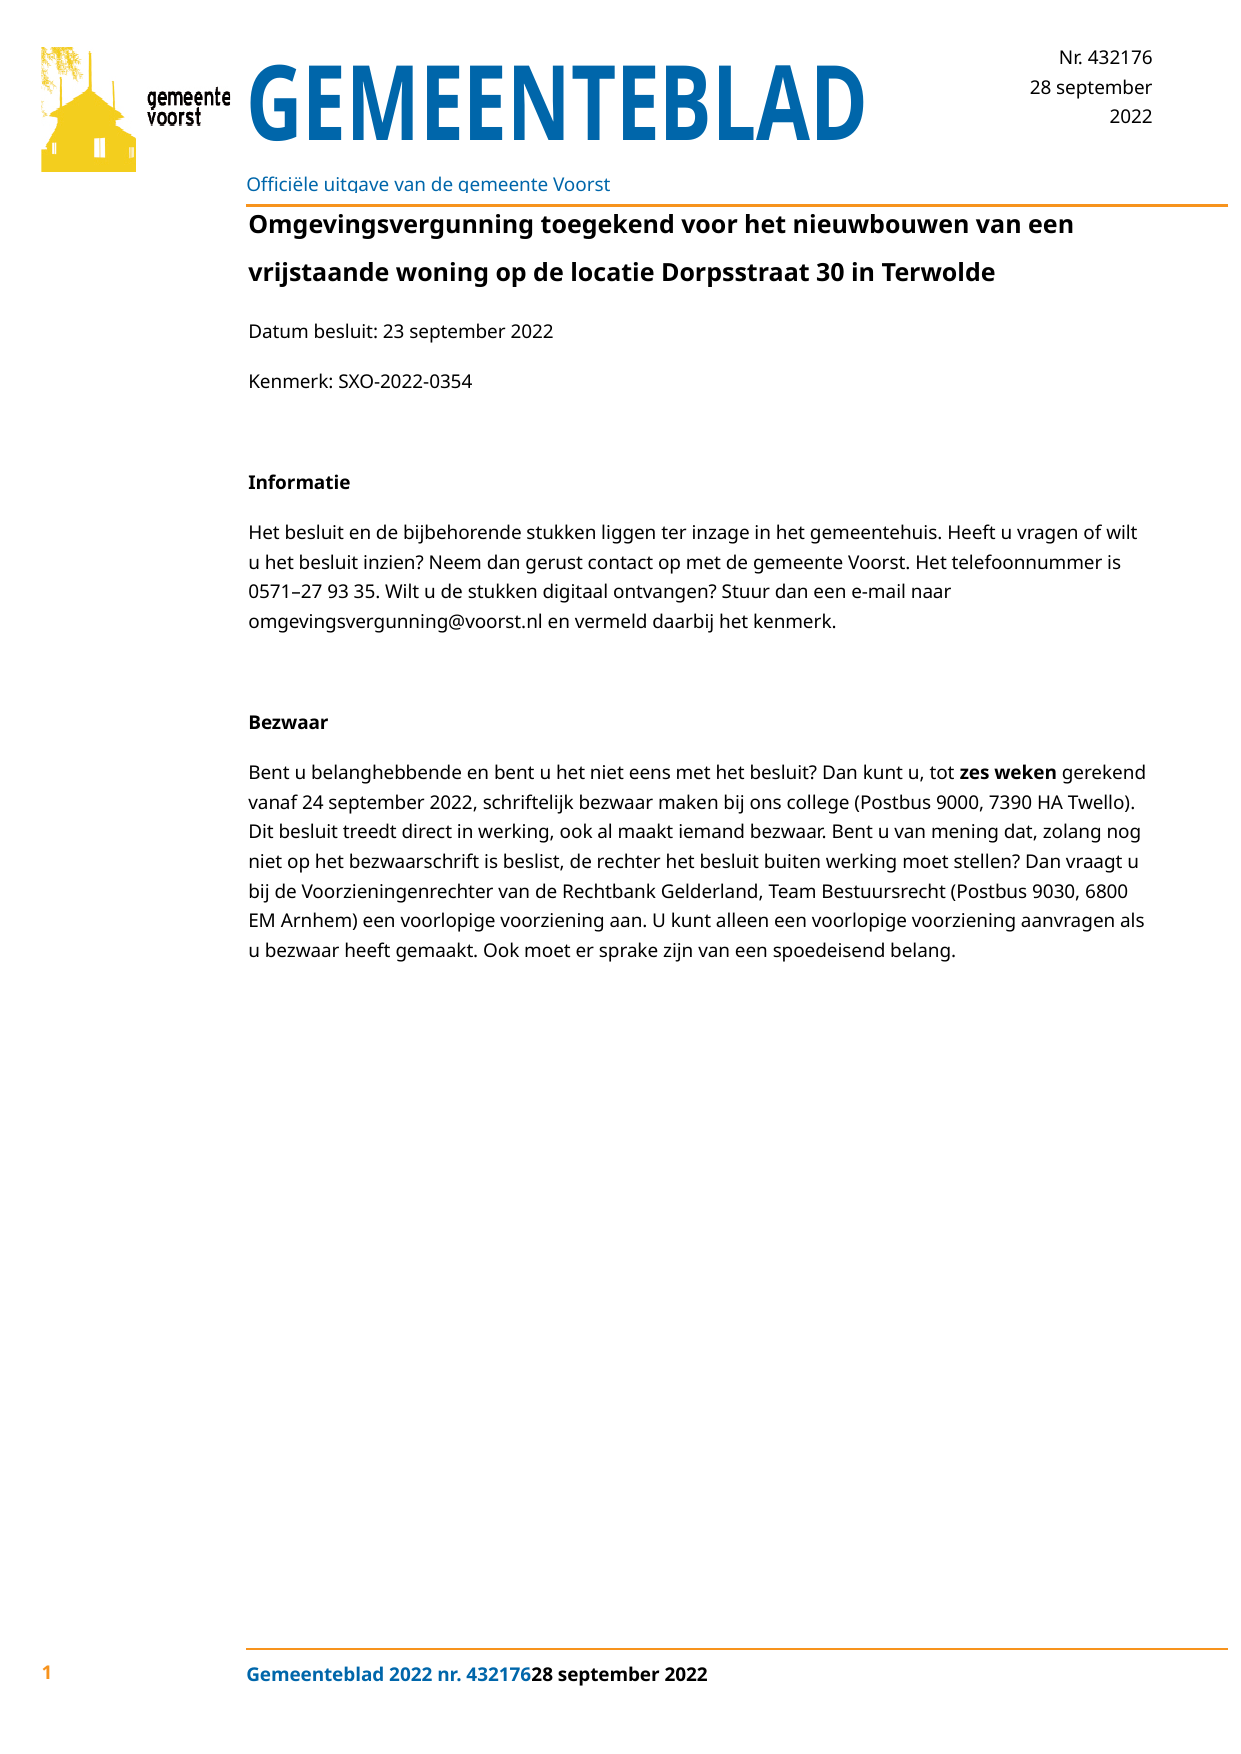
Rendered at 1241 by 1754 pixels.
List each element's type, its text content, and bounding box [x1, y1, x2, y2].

text Omgevingsvergunning toegekend voor het nieuwbouwen van een vrijstaande woning op de locatie Dorpsstraat 30 in Terwolde [248, 207, 1152, 288]
picture [41, 47, 231, 172]
text Informatie [248, 469, 1152, 495]
text Bent u belanghebbende en bent u het niet eens met het besluit? Dan kunt u, tot zes weken gerekend vanaf 24 september 2022, schriftelijk bezwaar maken bij ons college (Postbus 9000, 7390 HA Twello). Dit besluit treedt direct in werking, ook al maakt iemand bezwaar. Bent u van mening dat, zolang nog niet op het bezwaarschrift is beslist, de rechter het besluit buiten werking moet stellen? Dan vraagt u bij de Voorzieningenrechter van de Rechtbank Gelderland, Team Bestuursrecht (Postbus 9030, 6800 EM Arnhem) een voorlopige voorziening aan. U kunt alleen een voorlopige voorziening aanvragen als u bezwaar heeft gemaakt. Ook moet er sprake zijn van een spoedeisend belang. [248, 759, 1152, 963]
text Kenmerk: SXO-2022-0354 [248, 368, 1152, 394]
text Bezwaar [248, 709, 1152, 735]
text Datum besluit: 23 september 2022 [248, 318, 1152, 344]
text Het besluit en de bijbehorende stukken liggen ter inzage in het gemeentehuis. Heeft u vragen of wilt u het besluit inzien? Neem dan gerust contact op met de gemeente Voorst. Het telefoonnummer is 0571–27 93 35. Wilt u de stukken digitaal ontvangen? Stuur dan een e-mail naar omgevingsvergunning@voorst.nl en vermeld daarbij het kenmerk. [248, 519, 1152, 634]
